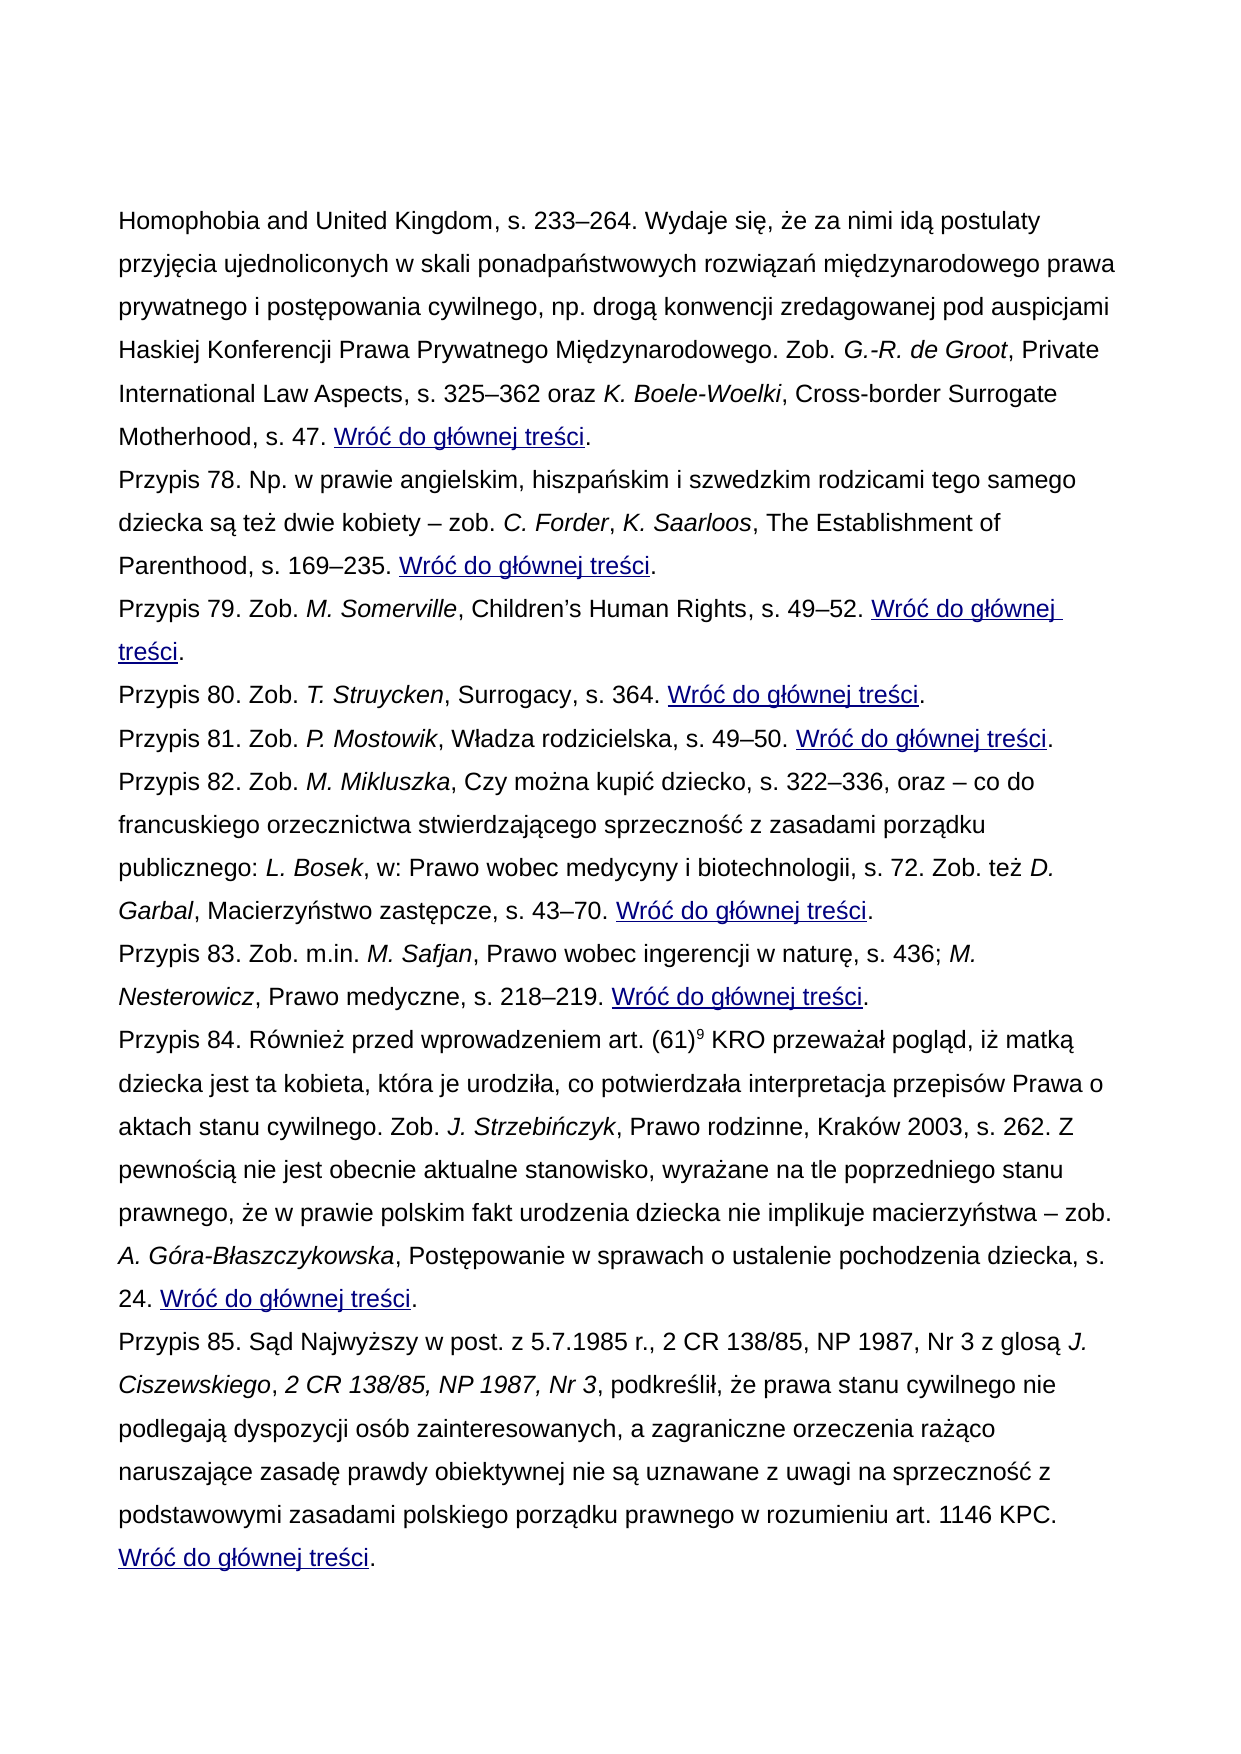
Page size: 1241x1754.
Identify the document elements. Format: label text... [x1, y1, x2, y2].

text Przypis 82. Zob. M. Mikluszka, Czy można kupić dziecko, s. 322–336, oraz – co do francuskiego orzecznictwa stwierdzającego sprzeczność z zasadami porządku publicznego: L. Bosek, w: Prawo wobec medycyny i biotechnologii, s. 72. Zob. też D. Garbal, Macierzyństwo zastępcze, s. 43–70. Wróć do głównej treści. [118, 767, 1122, 925]
text Przypis 80. Zob. T. Struycken, Surrogacy, s. 364. Wróć do głównej treści. [118, 681, 1122, 709]
text Homophobia and United Kingdom, s. 233–264. Wydaje się, że za nimi idą postulaty przyjęcia ujednoliconych w skali ponadpaństwowych rozwiązań międzynarodowego prawa prywatnego i postępowania cywilnego, np. drogą konwencji zredagowanej pod auspicjami Haskiej Konferencji Prawa Prywatnego Międzynarodowego. Zob. G.-R. de Groot, Private International Law Aspects, s. 325–362 oraz K. Boele-Woelki, Cross-border Surrogate Motherhood, s. 47. Wróć do głównej treści. [118, 206, 1122, 451]
text Przypis 85. Sąd Najwyższy w post. z 5.7.1985 r., 2 CR 138/85, NP 1987, Nr 3 z glosą J. Ciszewskiego, 2 CR 138/85, NP 1987, Nr 3, podkreślił, że prawa stanu cywilnego nie podlegają dyspozycji osób zainteresowanych, a zagraniczne orzeczenia rażąco naruszające zasadę prawdy obiektywnej nie są uznawane z uwagi na sprzeczność z podstawowymi zasadami polskiego porządku prawnego w rozumieniu art. 1146 KPC. Wróć do głównej treści. [118, 1327, 1122, 1572]
text Przypis 79. Zob. M. Somerville, Children’s Human Rights, s. 49–52. Wróć do głównej treści. [118, 594, 1122, 666]
text Przypis 81. Zob. P. Mostowik, Władza rodzicielska, s. 49–50. Wróć do głównej treści. [118, 724, 1122, 752]
text Przypis 84. Również przed wprowadzeniem art. (61)9 KRO przeważał pogląd, iż matką dziecka jest ta kobieta, która je urodziła, co potwierdzała interpretacja przepisów Prawa o aktach stanu cywilnego. Zob. J. Strzebińczyk, Prawo rodzinne, Kraków 2003, s. 262. Z pewnością nie jest obecnie aktualne stanowisko, wyrażane na tle poprzedniego stanu prawnego, że w prawie polskim fakt urodzenia dziecka nie implikuje macierzyństwa – zob. A. Góra-Błaszczykowska, Postępowanie w sprawach o ustalenie pochodzenia dziecka, s. 24. Wróć do głównej treści. [118, 1026, 1122, 1313]
text Przypis 78. Np. w prawie angielskim, hiszpańskim i szwedzkim rodzicami tego samego dziecka są też dwie kobiety – zob. C. Forder, K. Saarloos, The Establishment of Parenthood, s. 169–235. Wróć do głównej treści. [118, 465, 1122, 580]
text Przypis 83. Zob. m.in. M. Safjan, Prawo wobec ingerencji w naturę, s. 436; M. Nesterowicz, Prawo medyczne, s. 218–219. Wróć do głównej treści. [118, 939, 1122, 1011]
